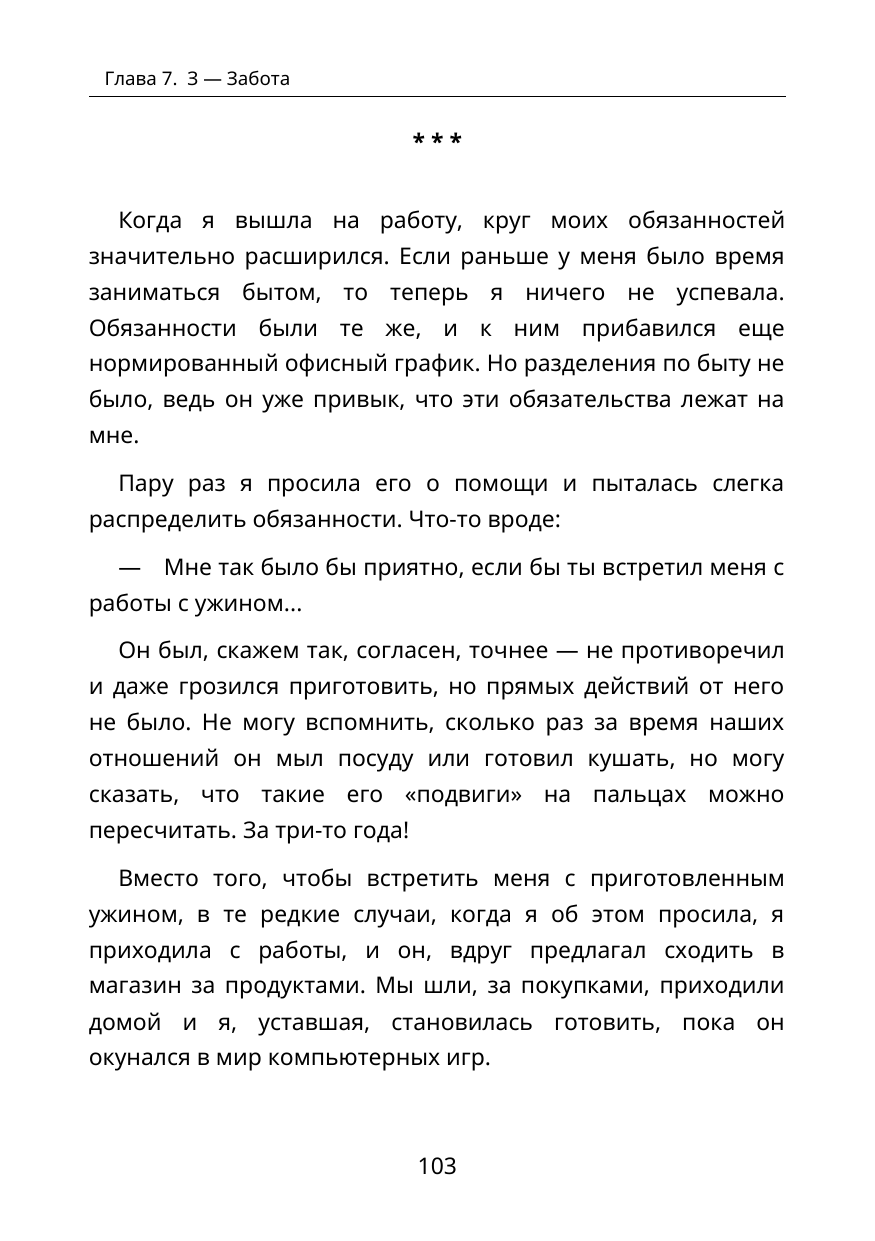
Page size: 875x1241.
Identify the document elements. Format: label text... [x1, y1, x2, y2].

text Вместо того, чтобы встретить меня с приготовленным ужином, в те редкие случаи, когда я об этом просила, я приходила с работы, и он, вдруг предлагал сходить в магазин за продуктами. Мы шли, за покупками, приходили домой и я, уставшая, становилась готовить, пока он окунался в мир компьютерных игр. [88, 862, 786, 1073]
text Он был, скажем так, согласен, точнее — не противоречил и даже грозился приготовить, но прямых действий от него не было. Не могу вспомнить, сколько раз за время наших отношений он мыл посуду или готовил кушать, но могу сказать, что такие его «подвиги» на пальцах можно пересчитать. За три-то года! [88, 634, 786, 845]
text Пару раз я просила его о помощи и пыталась слегка распределить обязанности. Что-то вроде: [88, 467, 786, 534]
subtitle * * * [88, 126, 786, 157]
list Мне так было бы приятно, если бы ты встретил меня с работы с ужином... [88, 551, 786, 618]
text Когда я вышла на работу, круг моих обязанностей значительно расширился. Если раньше у меня было время заниматься бытом, то теперь я ничего не успевала. Обязанности были те же, и к ним прибавился еще нормированный офисный график. Но разделения по быту не было, ведь он уже привык, что эти обязательства лежат на мне. [88, 204, 786, 451]
